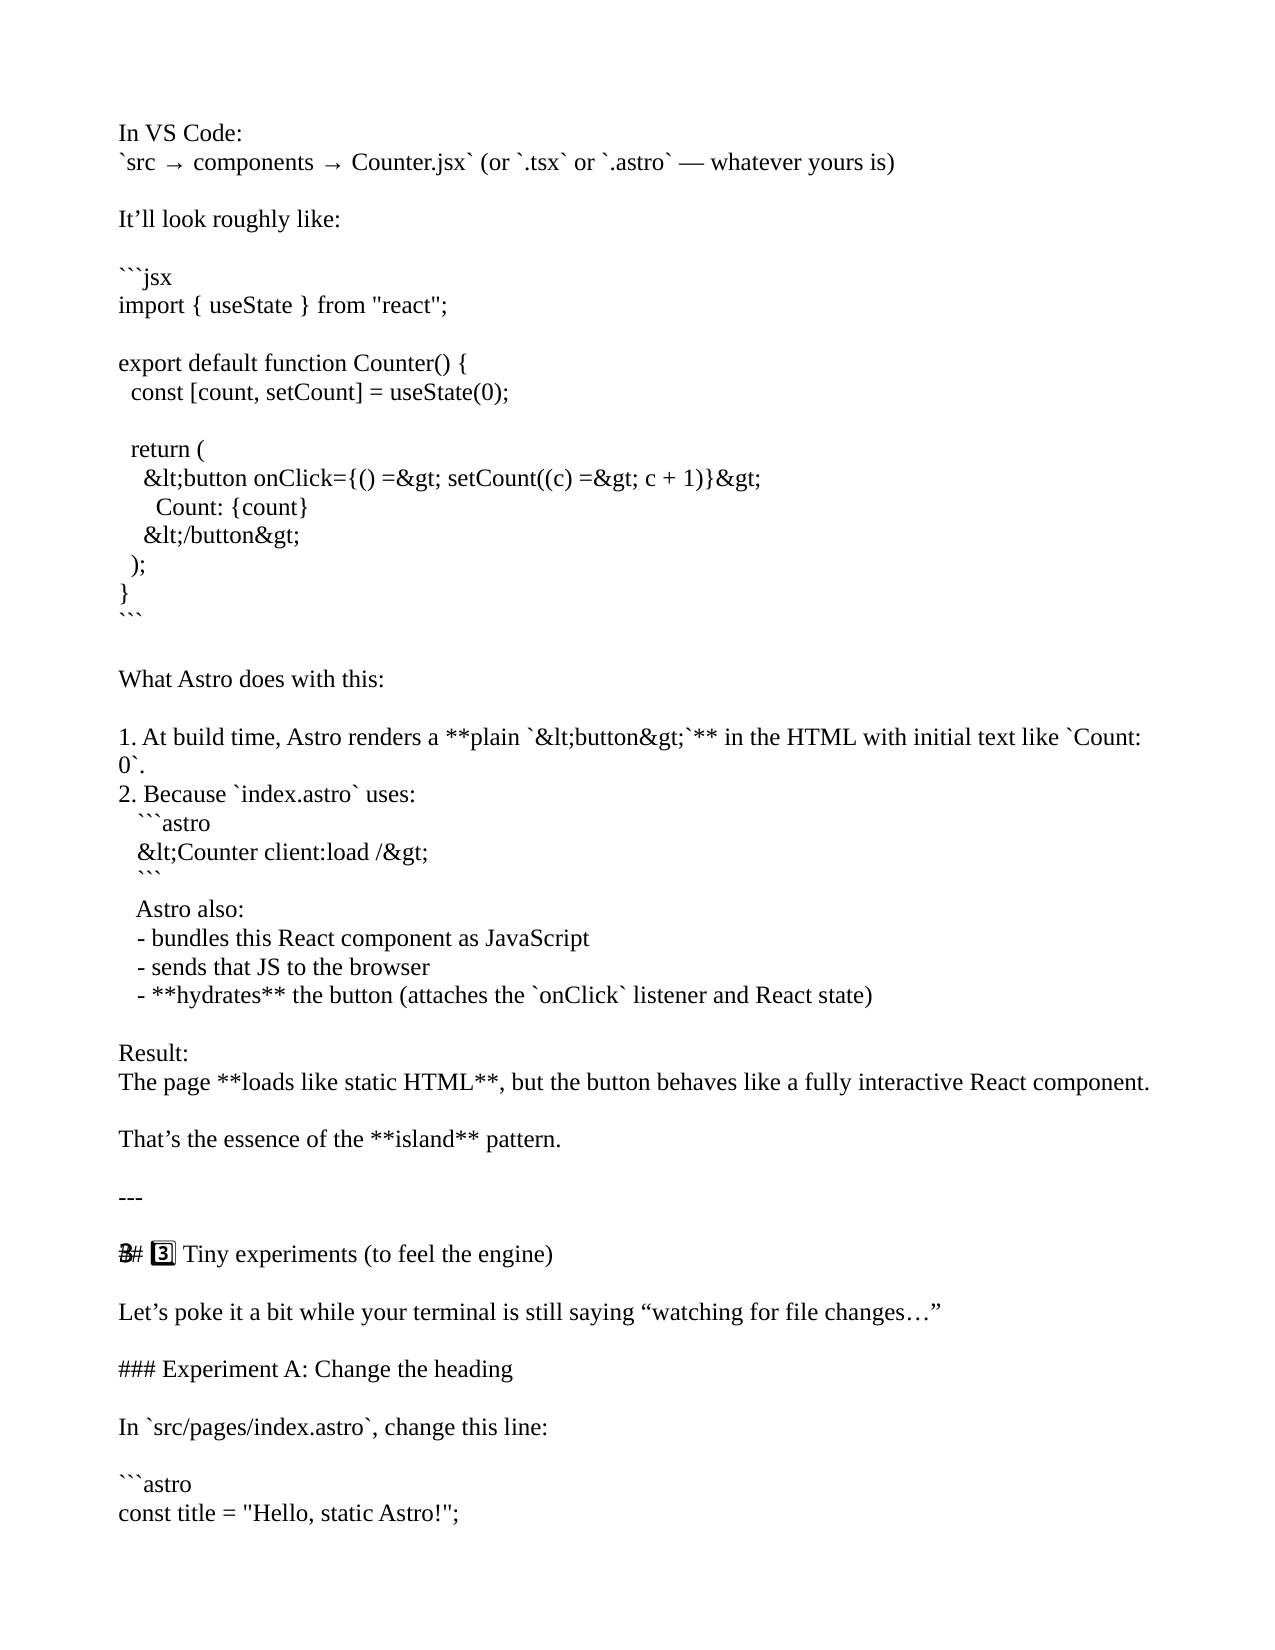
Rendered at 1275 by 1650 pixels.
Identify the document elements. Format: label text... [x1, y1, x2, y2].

text In `src/pages/index.astro`, change this line: [118, 1412, 1157, 1441]
text ### Experiment A: Change the heading [118, 1354, 1157, 1383]
text `src → components → Counter.jsx` (or `.tsx` or `.astro` — whatever yours is) [118, 147, 1157, 176]
text const title = "Hello, static Astro!"; [118, 1498, 1157, 1527]
text &lt;/button&gt; [118, 521, 1157, 549]
text The page **loads like static HTML**, but the button behaves like a fully interactive React component. [118, 1067, 1157, 1096]
text import { useState } from "react"; [118, 291, 1157, 319]
text - bundles this React component as JavaScript [118, 923, 1157, 952]
text 2. Because `index.astro` uses: [118, 779, 1157, 808]
text That’s the essence of the **island** pattern. [118, 1124, 1157, 1153]
text It’ll look roughly like: [118, 204, 1157, 233]
text ```astro [118, 808, 1157, 837]
text Result: [118, 1038, 1157, 1067]
text In VS Code: [118, 118, 1157, 147]
text What Astro does with this: [118, 664, 1157, 693]
text ``` [118, 607, 1157, 636]
text 1. At build time, Astro renders a **plain `&lt;button&gt;`** in the HTML with initial text like `Count: 0`. [118, 722, 1157, 779]
text ```jsx [118, 262, 1157, 291]
text &lt;button onClick={() =&gt; setCount((c) =&gt; c + 1)}&gt; [118, 463, 1157, 492]
text export default function Counter() { [118, 348, 1157, 377]
text Count: {count} [118, 492, 1157, 521]
text Astro also: [118, 894, 1157, 923]
text ``` [118, 866, 1157, 894]
text ); [118, 549, 1157, 578]
text return ( [118, 434, 1157, 463]
text ```astro [118, 1469, 1157, 1498]
text --- [118, 1182, 1157, 1211]
text - sends that JS to the browser [118, 952, 1157, 981]
text Let’s poke it a bit while your terminal is still saying “watching for file changes…” [118, 1297, 1157, 1326]
text const [count, setCount] = useState(0); [118, 377, 1157, 406]
text &lt;Counter client:load /&gt; [118, 837, 1157, 866]
text - **hydrates** the button (attaches the `onClick` listener and React state) [118, 981, 1157, 1009]
text ## 3️⃣ Tiny experiments (to feel the engine) [118, 1239, 1157, 1268]
text } [118, 578, 1157, 607]
